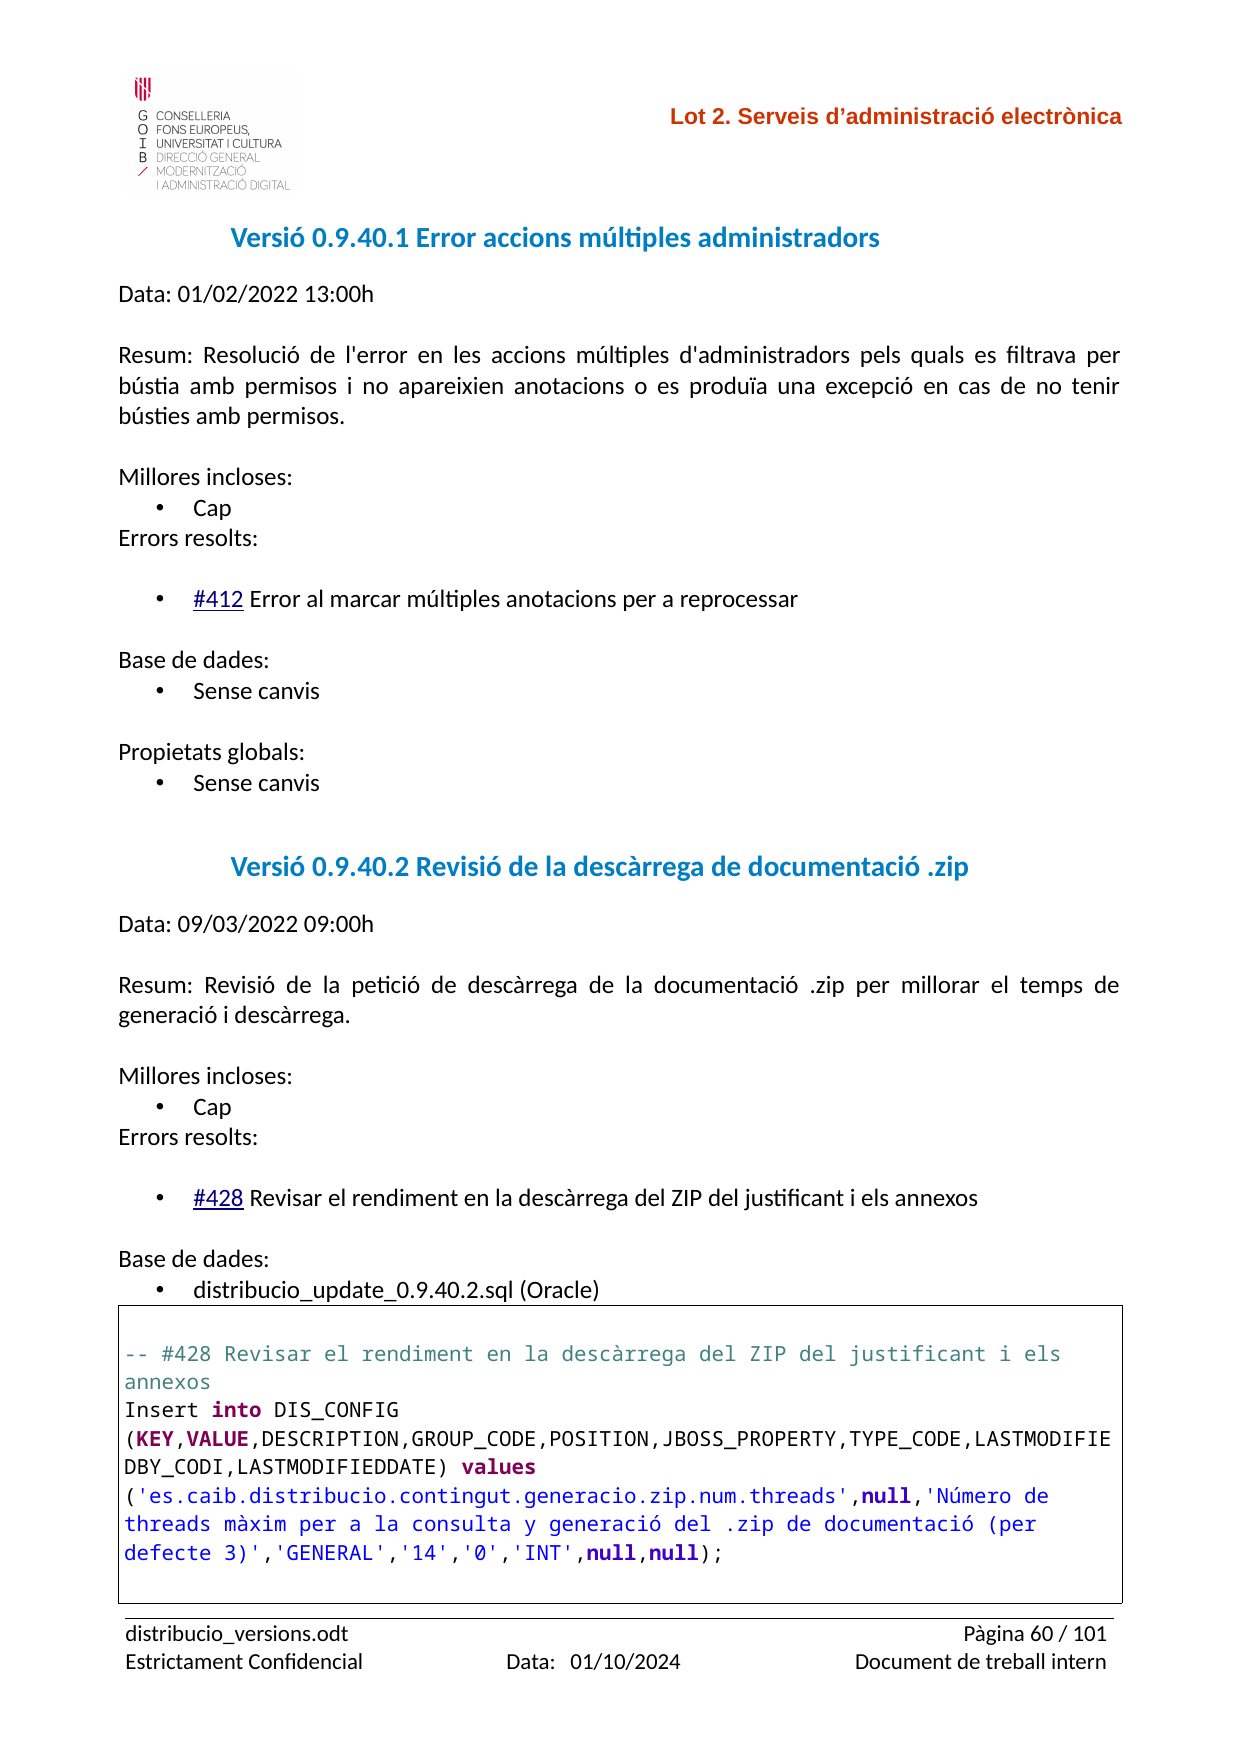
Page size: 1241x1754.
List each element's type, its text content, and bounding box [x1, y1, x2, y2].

text Resum: Resolució de l'error en les accions múltiples d'administradors pels quals es filtrava per bústia amb permisos i no apareixien anotacions o es produïa una excepció en cas de no tenir bústies amb permisos. [118, 339, 1122, 431]
text Base de dades: [118, 645, 1122, 675]
text Resum: Revisió de la petició de descàrrega de la documentació .zip per millorar el temps de generació i descàrrega. [118, 969, 1122, 1030]
list Sense canvis [156, 767, 1122, 797]
text Millores incloses: [118, 1060, 1122, 1091]
list distribucio_update_0.9.40.2.sql (Oracle) [156, 1274, 1122, 1304]
subtitle Versió 0.9.40.1 Error accions múltiples administradors [153, 219, 1122, 255]
text Millores incloses: [118, 462, 1122, 492]
list #412 Error al marcar múltiples anotacions per a reprocessar [156, 584, 1122, 614]
text Base de dades: [118, 1243, 1122, 1274]
subtitle Versió 0.9.40.2 Revisió de la descàrrega de documentació .zip [153, 848, 1122, 884]
text Data: 01/02/2022 13:00h [118, 278, 1122, 309]
text Errors resolts: [118, 1121, 1122, 1152]
text Data: 09/03/2022 09:00h [118, 908, 1122, 938]
list #428 Revisar el rendiment en la descàrrega del ZIP del justificant i els annexos [156, 1182, 1122, 1213]
picture [126, 70, 299, 197]
text Propietats globals: [118, 736, 1122, 767]
text Errors resolts: [118, 523, 1122, 553]
list Cap [156, 492, 1122, 523]
list Sense canvis [156, 675, 1122, 706]
table_header -- #428 Revisar el rendiment en la descàrrega del ZIP del justificant i els annexos Insert into DIS_CONFIG (KEY,VALUE,DESCRIPTION,GROUP_CODE,POSITION,JBOSS_PROPERTY,TYPE_CODE,LASTMODIFIEDBY_CODI,LASTMODIFIEDDATE) values ('es.caib.distribucio.contingut.generacio.zip.num.threads',null,'Número de threads màxim per a la consulta y generació del .zip de documentació (per defecte 3)','GENERAL','14','0','INT',null,null); [119, 1306, 1122, 1602]
list Cap [156, 1091, 1122, 1121]
